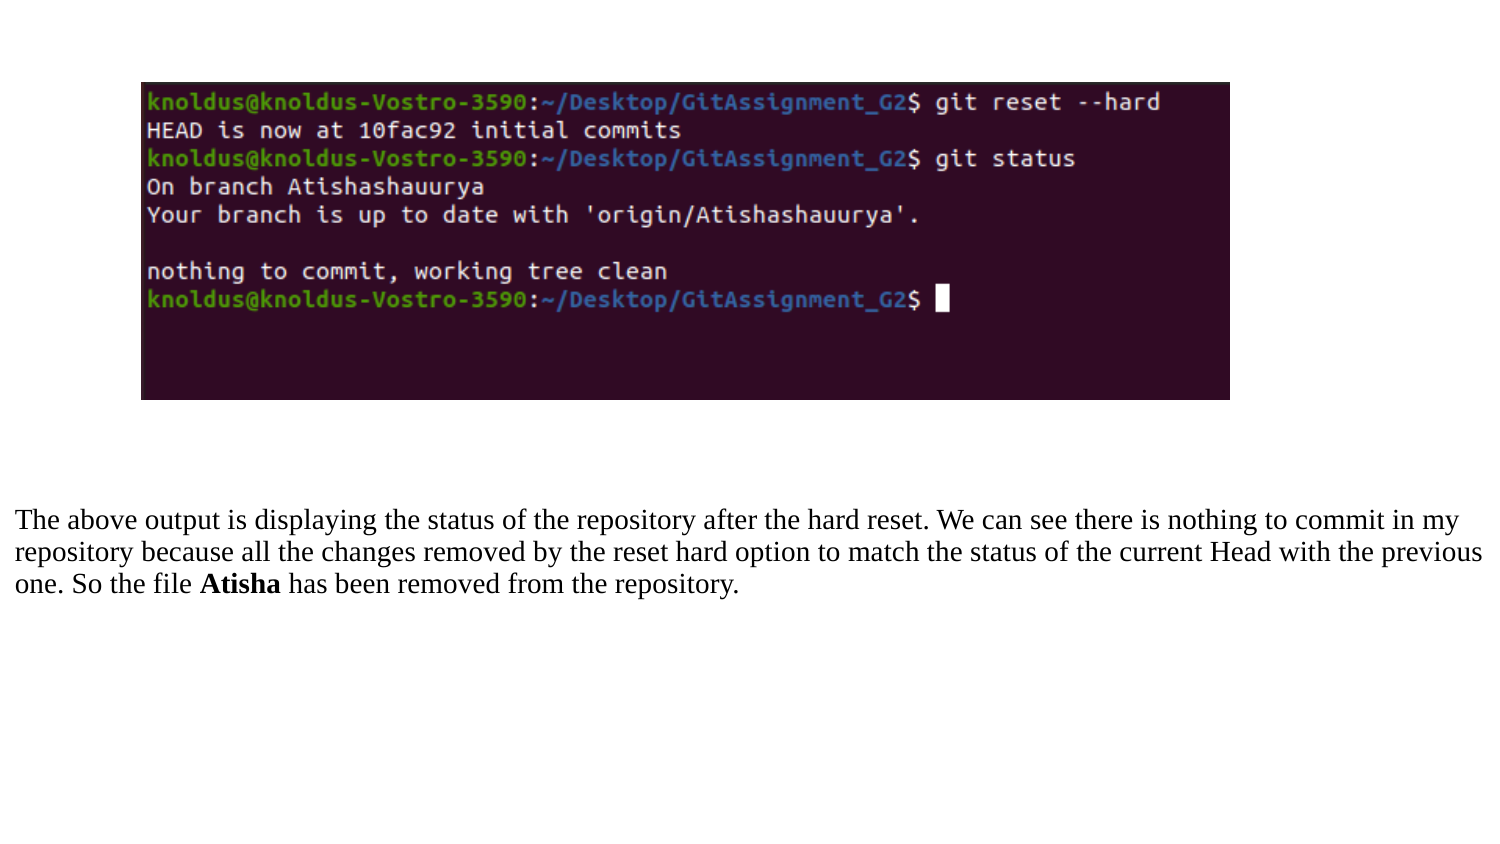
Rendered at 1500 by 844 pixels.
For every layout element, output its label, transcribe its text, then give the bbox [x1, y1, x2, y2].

text_box The above output is displaying the status of the repository after the hard reset. We can see there is nothing to commit in my repository because all the changes removed by the reset hard option to match the status of the current Head with the previous one. So the file Atisha has been removed from the repository. [0, 496, 1500, 674]
picture [141, 82, 1230, 400]
